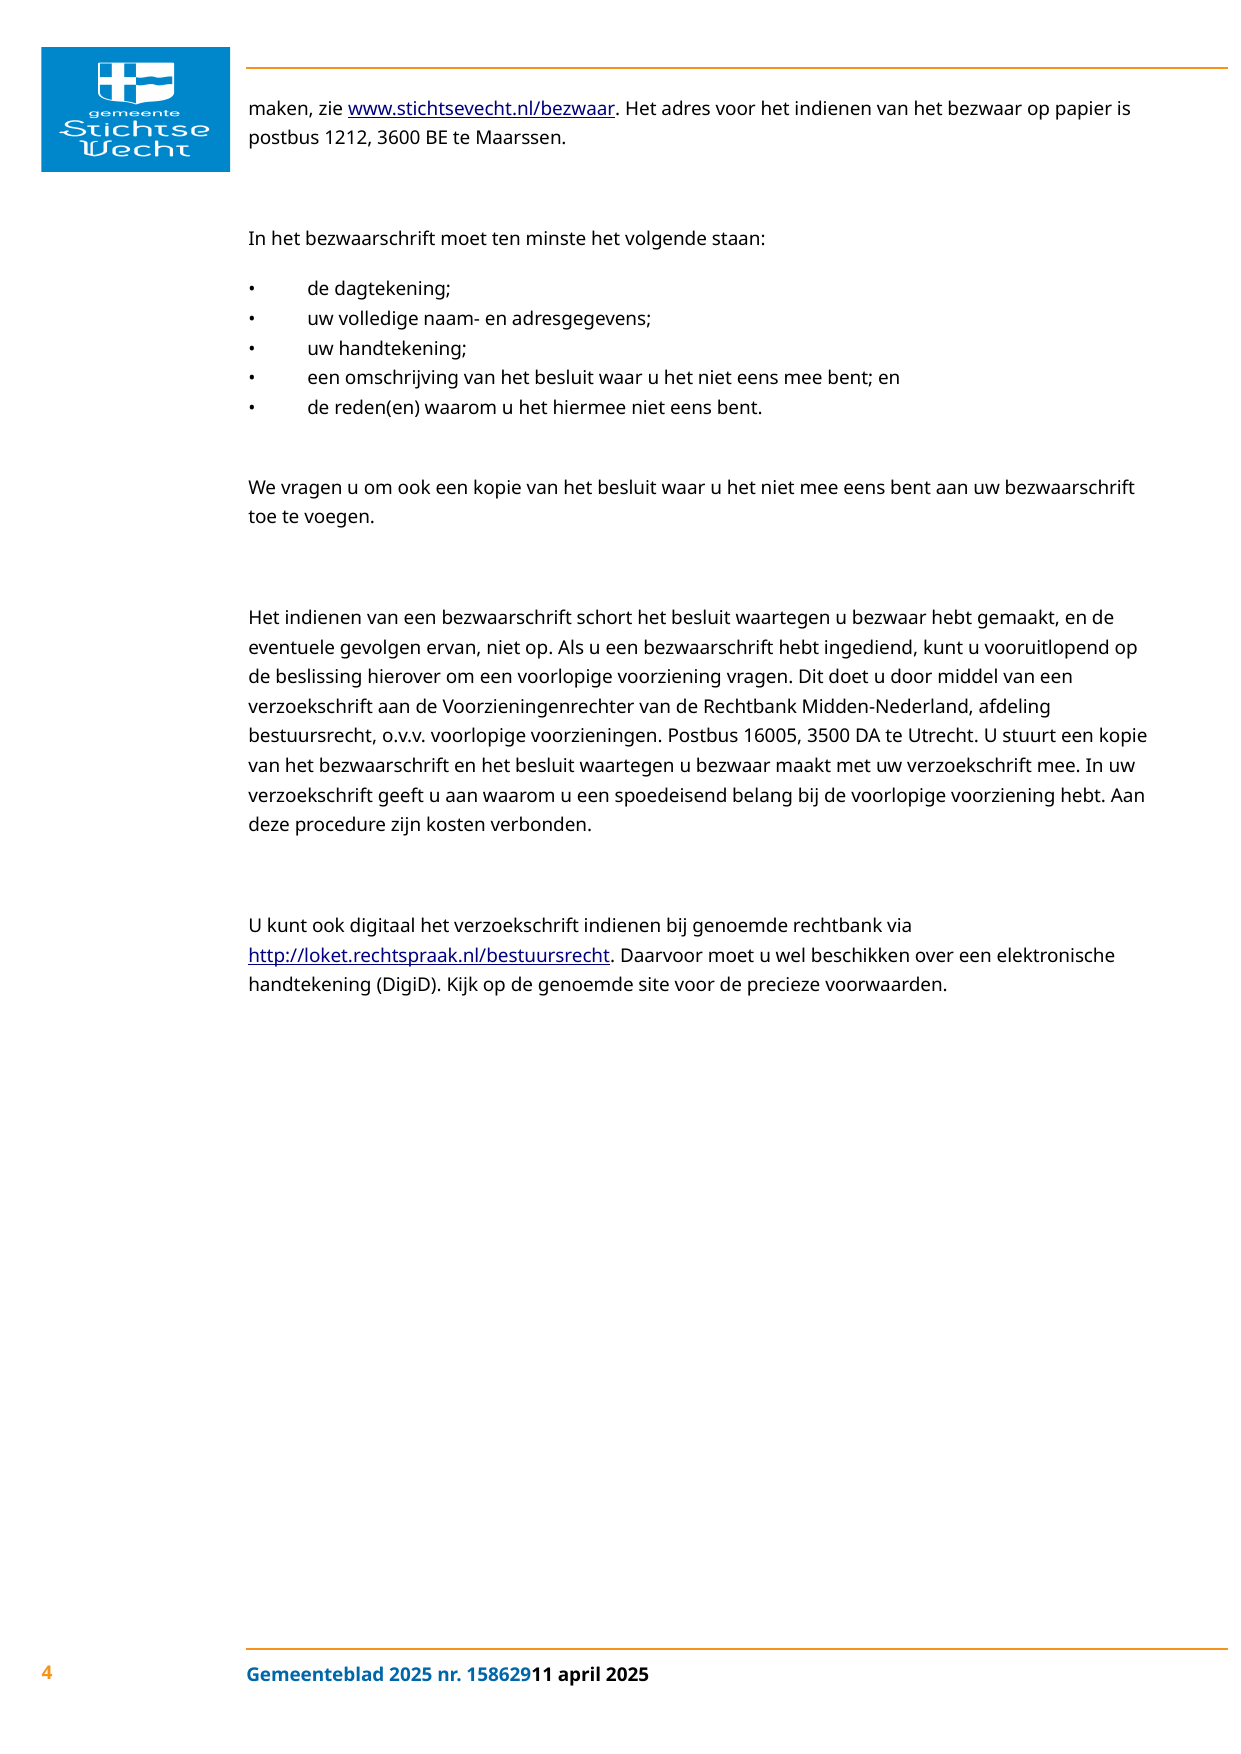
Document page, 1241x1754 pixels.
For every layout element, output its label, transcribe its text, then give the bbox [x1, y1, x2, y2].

list de dagtekening; [248, 276, 1152, 301]
list een omschrijving van het besluit waar u het niet eens mee bent; en [248, 364, 1152, 390]
text U kunt ook digitaal het verzoekschrift indienen bij genoemde rechtbank via http://loket.rechtspraak.nl/bestuursrecht. Daarvoor moet u wel beschikken over een elektronische handtekening (DigiD). Kijk op de genoemde site voor de precieze voorwaarden. [248, 912, 1152, 997]
picture [99, 63, 135, 101]
list uw handtekening; [248, 335, 1152, 361]
text Het indienen van een bezwaarschrift schort het besluit waartegen u bezwaar hebt gemaakt, en de eventuele gevolgen ervan, niet op. Als u een bezwaarschrift hebt ingediend, kunt u vooruitlopend op de beslissing hierover om een voorlopige voorziening vragen. Dit doet u door middel van een verzoekschrift aan de Voorzieningenrechter van de Rechtbank Midden-Nederland, afdeling bestuursrecht, o.v.v. voorlopige voorzieningen. Postbus 16005, 3500 DA te Utrecht. U stuurt een kopie van het bezwaarschrift en het besluit waartegen u bezwaar maakt met uw verzoekschrift mee. In uw verzoekschrift geeft u aan waarom u een spoedeisend belang bij de voorlopige voorziening hebt. Aan deze procedure zijn kosten verbonden. [248, 604, 1152, 837]
text We vragen u om ook een kopie van het besluit waar u het niet mee eens bent aan uw bezwaarschrift toe te voegen. [248, 474, 1152, 529]
list uw volledige naam- en adresgegevens; [248, 305, 1152, 331]
text maken, zie www.stichtsevecht.nl/bezwaar. Het adres voor het indienen van het bezwaar op papier is postbus 1212, 3600 BE te Maarssen. [248, 95, 1152, 150]
picture [137, 63, 174, 103]
text In het bezwaarschrift moet ten minste het volgende staan: [248, 225, 1152, 251]
list de reden(en) waarom u het hiermee niet eens bent. [248, 394, 1152, 420]
